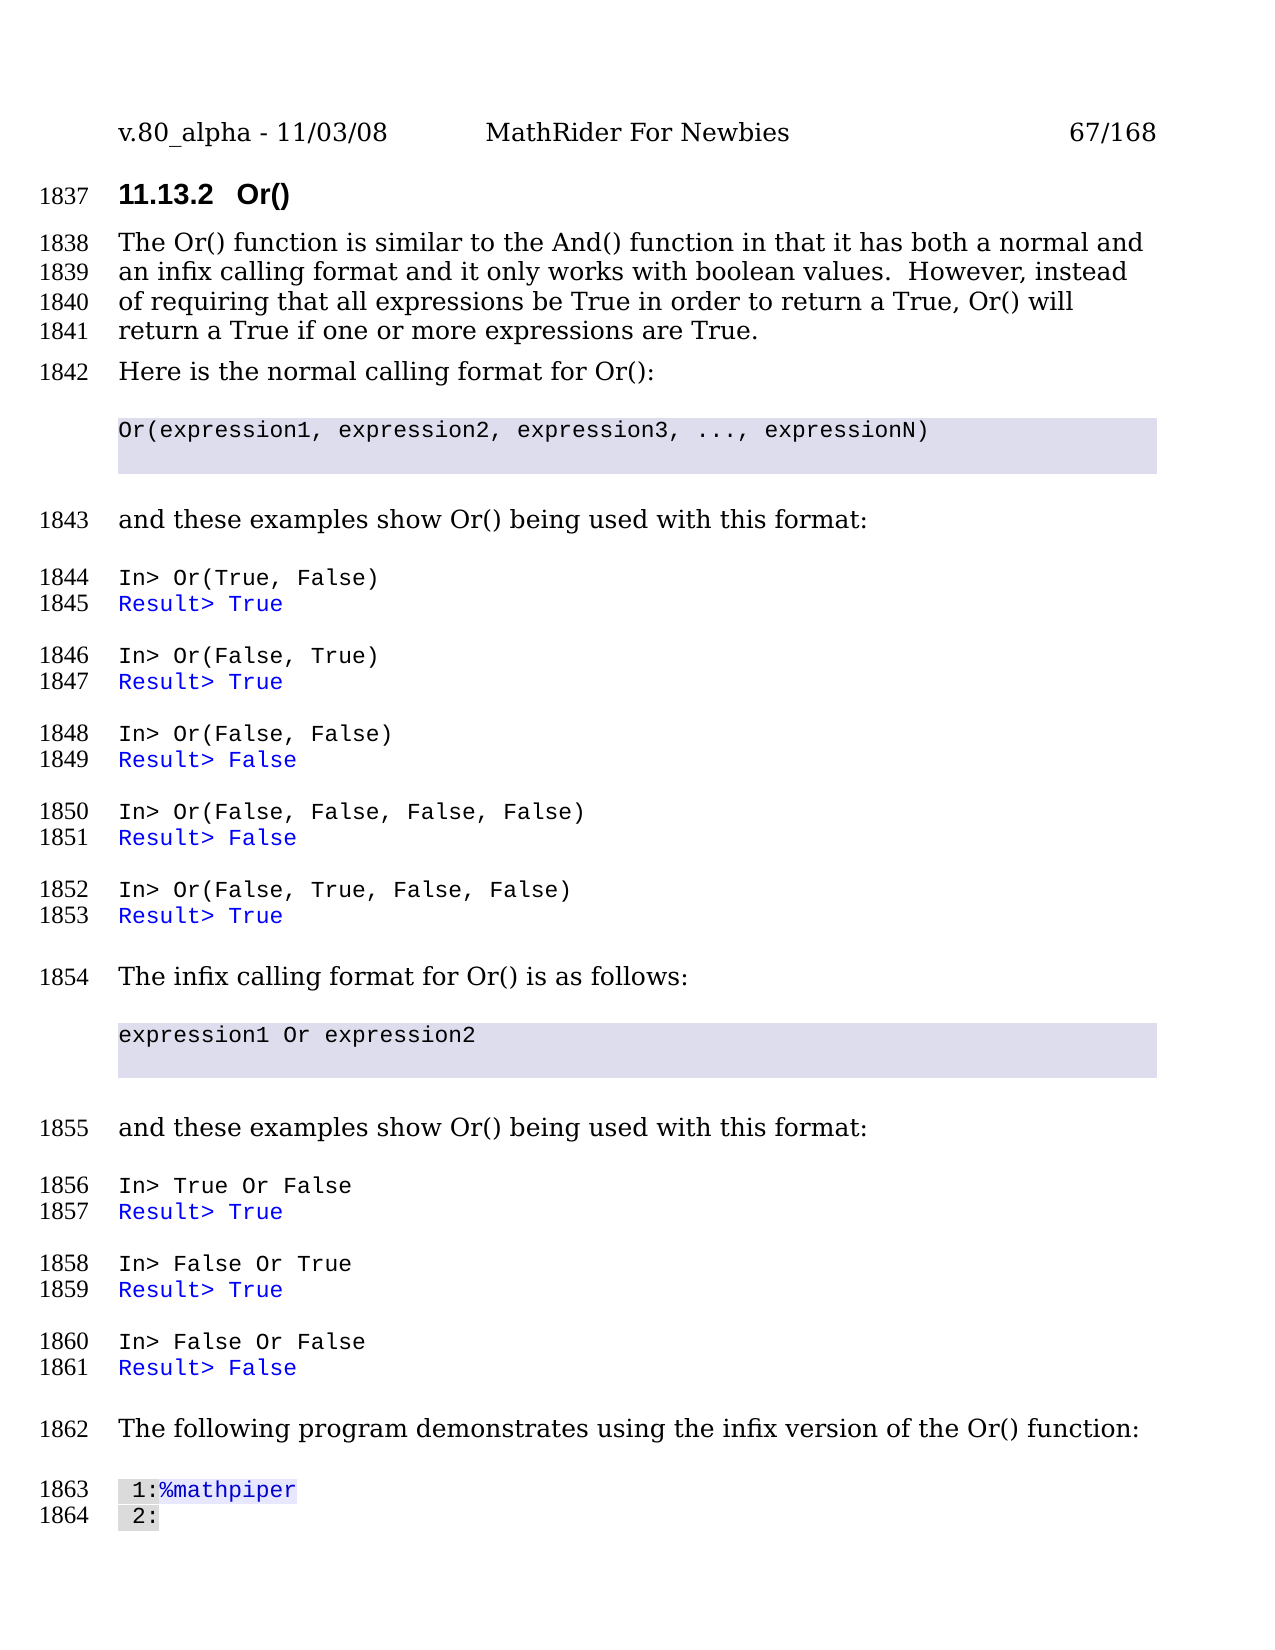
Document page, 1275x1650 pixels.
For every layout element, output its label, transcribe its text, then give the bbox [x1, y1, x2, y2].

text In> False Or True [118, 1253, 1157, 1278]
text 1:%mathpiper [118, 1479, 1157, 1504]
text and these examples show Or() being used with this format: [118, 506, 1157, 535]
text and these examples show Or() being used with this format: [118, 1114, 1157, 1143]
text In> True Or False [118, 1175, 1157, 1201]
text In> Or(False, False) [118, 722, 1157, 748]
table_header Or(expression1, expression2, expression3, ..., expressionN) [118, 418, 1157, 474]
text In> Or(True, False) [118, 567, 1157, 593]
text Here is the normal calling format for Or(): [118, 357, 1157, 386]
text Result> True [118, 671, 1157, 696]
table_header expression1 Or expression2 [118, 1023, 1157, 1078]
text Result> False [118, 748, 1157, 774]
text Result> False [118, 1356, 1157, 1382]
text Result> True [118, 593, 1157, 619]
text 2: [118, 1504, 1157, 1531]
text In> Or(False, True, False, False) [118, 878, 1157, 904]
text The following program demonstrates using the infix version of the Or() function: [118, 1414, 1157, 1443]
text Result> True [118, 1201, 1157, 1227]
subtitle Or() [118, 177, 1157, 210]
text The infix calling format for Or() is as follows: [118, 962, 1157, 991]
text In> False Or False [118, 1330, 1157, 1356]
text Result> False [118, 826, 1157, 852]
text The Or() function is similar to the And() function in that it has both a normal and an infix calling format and it only works with boolean values. However, instead of requiring that all expressions be True in order to return a True, Or() will return a True if one or more expressions are True. [118, 228, 1157, 345]
text In> Or(False, True) [118, 644, 1157, 671]
text In> Or(False, False, False, False) [118, 800, 1157, 826]
text Result> True [118, 1278, 1157, 1304]
text Result> True [118, 904, 1157, 930]
